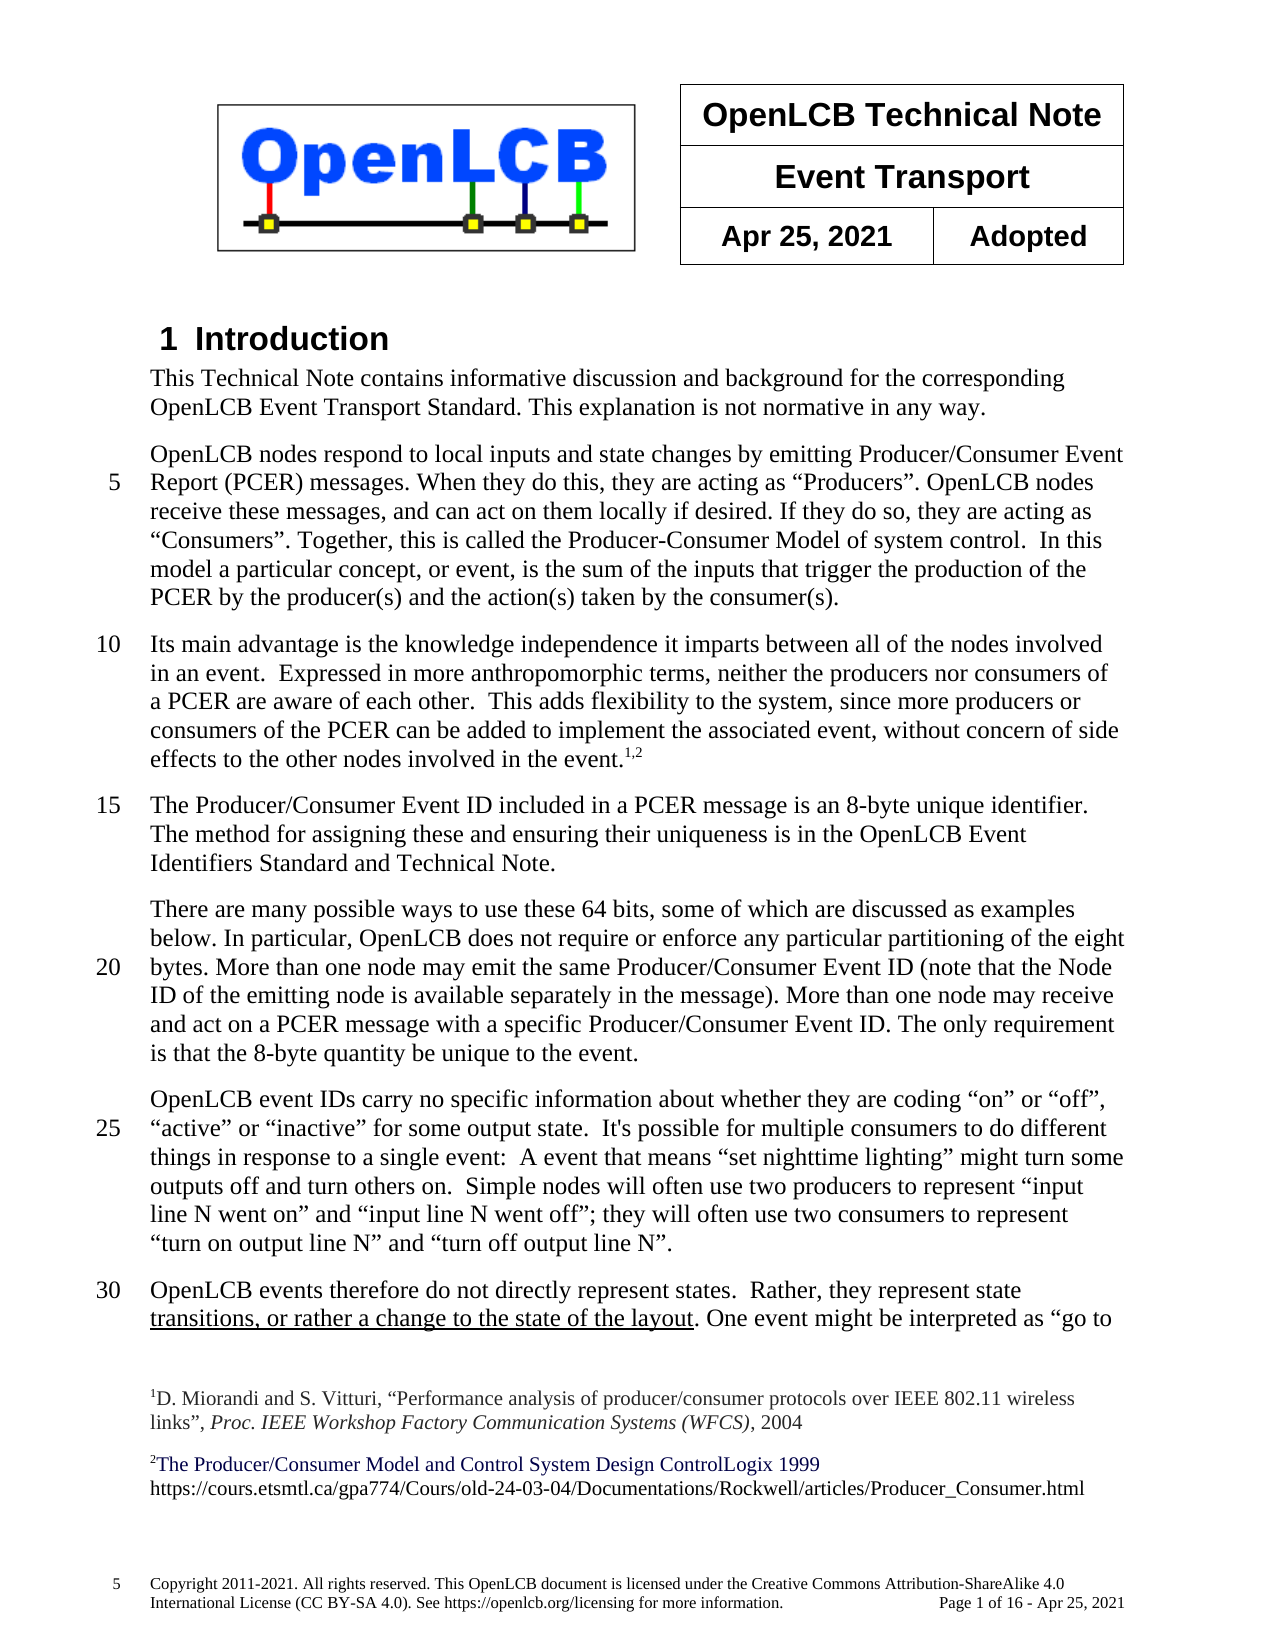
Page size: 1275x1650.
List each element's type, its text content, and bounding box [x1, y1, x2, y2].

text The Producer/Consumer Model and Control System Design ControlLogix 1999 https://cours.etsmtl.ca/gpa774/Cours/old-24-03-04/Documentations/Rockwell/articles/Producer_Consumer.html [150, 1452, 1125, 1500]
text OpenLCB event IDs carry no specific information about whether they are coding “on” or “off”, “active” or “inactive” for some output state. It's possible for multiple consumers to do different things in response to a single event: A event that means “set nighttime lighting” might turn some outputs off and turn others on. Simple nodes will often use two producers to represent “input line N went on” and “input line N went off”; they will often use two consumers to represent “turn on output line N” and “turn off output line N”. [150, 1084, 1125, 1257]
text OpenLCB events therefore do not directly represent states. Rather, they represent state transitions, or rather a change to the state of the layout. One event might be interpreted as “go to [150, 1275, 1125, 1332]
text The Producer/Consumer Event ID included in a PCER message is an 8-byte unique identifier. The method for assigning these and ensuring their uniqueness is in the OpenLCB Event Identifiers Standard and Technical Note. [150, 790, 1125, 877]
subtitle Introduction [150, 319, 1125, 357]
text There are many possible ways to use these 64 bits, some of which are discussed as examples below. In particular, OpenLCB does not require or enforce any particular partitioning of the eight bytes. More than one node may emit the same Producer/Consumer Event ID (note that the Node ID of the emitting node is available separately in the message). More than one node may receive and act on a PCER message with a specific Producer/Consumer Event ID. The only requirement is that the 8-byte quantity be unique to the event. [150, 894, 1125, 1067]
text This Technical Note contains informative discussion and background for the corresponding OpenLCB Event Transport Standard. This explanation is not normative in any way. [150, 363, 1125, 421]
text Its main advantage is the knowledge independence it imparts between all of the nodes involved in an event. Expressed in more anthropomorphic terms, neither the producers nor consumers of a PCER are aware of each other. This adds flexibility to the system, since more producers or consumers of the PCER can be added to implement the associated event, without concern of side effects to the other nodes involved in the event., [150, 629, 1125, 773]
text OpenLCB nodes respond to local inputs and state changes by emitting Producer/Consumer Event Report (PCER) messages. When they do this, they are acting as “Producers”. OpenLCB nodes receive these messages, and can act on them locally if desired. If they do so, they are acting as “Consumers”. Together, this is called the Producer-Consumer Model of system control. In this model a particular concept, or event, is the sum of the inputs that trigger the production of the PCER by the producer(s) and the action(s) taken by the consumer(s). [150, 439, 1125, 611]
picture [216, 103, 637, 253]
text D. Miorandi and S. Vitturi, “Performance analysis of producer/consumer protocols over IEEE 802.11 wireless links”, Proc. IEEE Workshop Factory Communication Systems (WFCS), 2004 [150, 1386, 1125, 1434]
